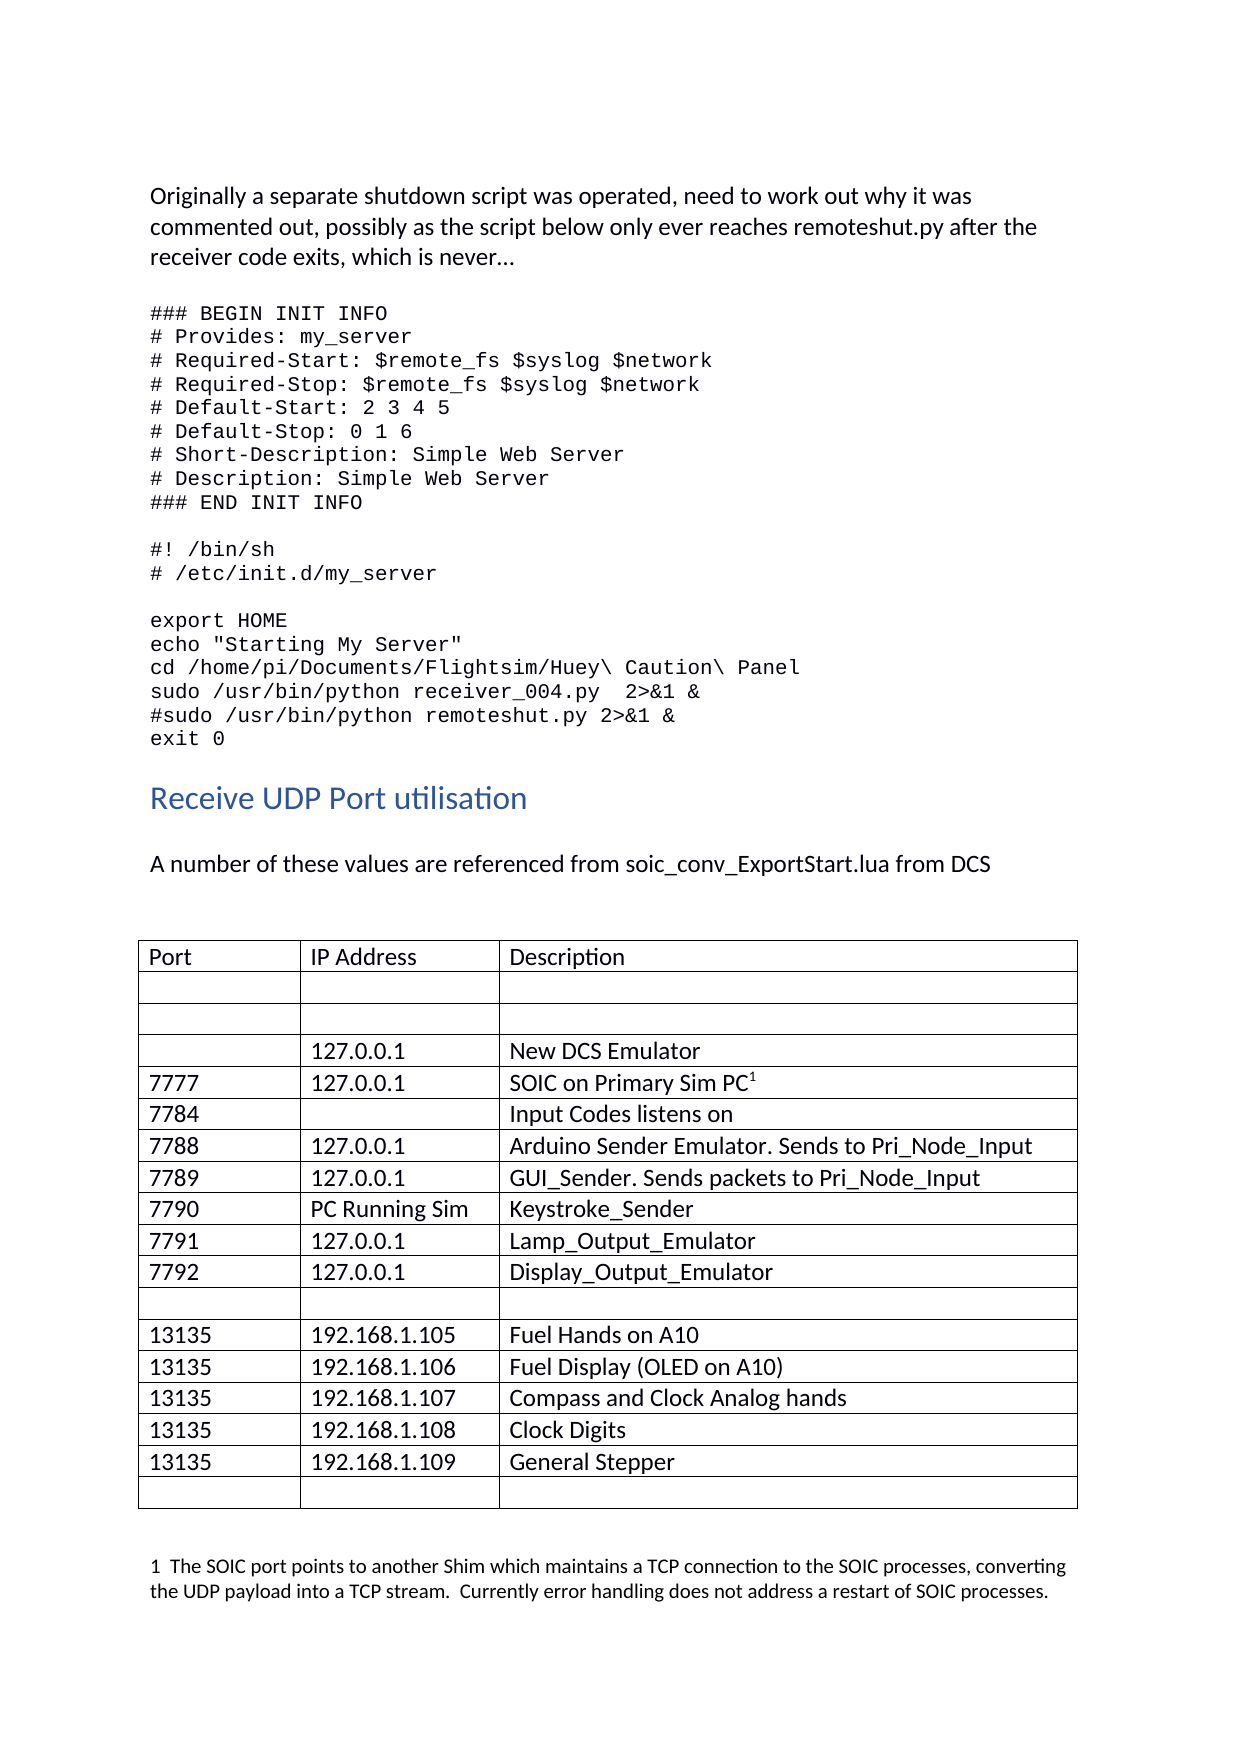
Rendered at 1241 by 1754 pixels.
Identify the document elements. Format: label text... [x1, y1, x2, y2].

table_cell [139, 1004, 300, 1034]
table_cell 7784 [139, 1099, 300, 1129]
text # Short-Description: Simple Web Server [150, 444, 1090, 468]
text # Required-Start: $remote_fs $syslog $network [150, 350, 1090, 373]
table_cell 192.168.1.105 [301, 1320, 499, 1350]
table_cell 7792 [139, 1256, 300, 1287]
table_cell Clock Digits [500, 1414, 1077, 1445]
table_cell 13135 [139, 1446, 300, 1476]
table_cell Lamp_Output_Emulator [500, 1225, 1077, 1255]
text Originally a separate shutdown script was operated, need to work out why it was commented out, possibly as the script below only ever reaches remoteshut.py after the receiver code exits, which is never… [150, 181, 1090, 272]
text # Provides: my_server [150, 326, 1090, 350]
text echo "Starting My Server" [150, 634, 1090, 657]
text # Default-Start: 2 3 4 5 [150, 397, 1090, 421]
table_cell 7791 [139, 1225, 300, 1255]
table_cell [301, 972, 499, 1003]
text # /etc/init.d/my_server [150, 563, 1090, 586]
text # Default-Stop: 0 1 6 [150, 421, 1090, 444]
table_cell SOIC on Primary Sim PC [500, 1067, 1077, 1097]
text # Description: Simple Web Server [150, 468, 1090, 492]
table_cell Keystroke_Sender [500, 1193, 1077, 1224]
table_cell 7789 [139, 1162, 300, 1192]
text export HOME [150, 610, 1090, 634]
table_cell 127.0.0.1 [301, 1256, 499, 1287]
table_cell 7790 [139, 1193, 300, 1224]
table_cell 192.168.1.109 [301, 1446, 499, 1476]
table_cell Input Codes listens on [500, 1099, 1077, 1129]
table_cell 13135 [139, 1320, 300, 1350]
table_cell Fuel Display (OLED on A10) [500, 1351, 1077, 1382]
table_cell 192.168.1.108 [301, 1414, 499, 1445]
table_cell 13135 [139, 1414, 300, 1445]
table_cell 127.0.0.1 [301, 1130, 499, 1161]
table_cell 13135 [139, 1383, 300, 1413]
table_cell GUI_Sender. Sends packets to Pri_Node_Input [500, 1162, 1077, 1192]
text A number of these values are referenced from soic_conv_ExportStart.lua from DCS [150, 848, 1090, 879]
table_header Description [500, 941, 1077, 971]
table_cell Compass and Clock Analog hands [500, 1383, 1077, 1413]
table_cell [301, 1004, 499, 1034]
table_header IP Address [301, 941, 499, 971]
text sudo /usr/bin/python receiver_004.py 2>&1 & [150, 681, 1090, 704]
table_cell [301, 1099, 499, 1129]
table_cell [301, 1477, 499, 1508]
text exit 0 [150, 728, 1090, 752]
text ### BEGIN INIT INFO [150, 303, 1090, 326]
table_header Port [139, 941, 300, 971]
table_cell General Stepper [500, 1446, 1077, 1476]
table_cell [139, 1288, 300, 1318]
table_cell [139, 1035, 300, 1066]
table_cell Display_Output_Emulator [500, 1256, 1077, 1287]
table_cell 13135 [139, 1351, 300, 1382]
table_cell 7777 [139, 1067, 300, 1097]
text ### END INIT INFO [150, 492, 1090, 515]
table_cell 192.168.1.106 [301, 1351, 499, 1382]
text #sudo /usr/bin/python remoteshut.py 2>&1 & [150, 704, 1090, 728]
text cd /home/pi/Documents/Flightsim/Huey\ Caution\ Panel [150, 657, 1090, 681]
table_cell [500, 1004, 1077, 1034]
table_cell [500, 972, 1077, 1003]
text #! /bin/sh [150, 539, 1090, 563]
table_cell PC Running Sim [301, 1193, 499, 1224]
text # Required-Stop: $remote_fs $syslog $network [150, 373, 1090, 397]
subtitle Receive UDP Port utilisation [150, 777, 1090, 818]
table_cell New DCS Emulator [500, 1035, 1077, 1066]
table_cell 192.168.1.107 [301, 1383, 499, 1413]
table_cell [500, 1288, 1077, 1318]
table_cell 127.0.0.1 [301, 1067, 499, 1097]
table_cell Fuel Hands on A10 [500, 1320, 1077, 1350]
table_cell 127.0.0.1 [301, 1162, 499, 1192]
table_cell [301, 1288, 499, 1318]
table_cell 127.0.0.1 [301, 1225, 499, 1255]
table_cell 127.0.0.1 [301, 1035, 499, 1066]
table_cell [139, 972, 300, 1003]
table_cell 7788 [139, 1130, 300, 1161]
table_cell Arduino Sender Emulator. Sends to Pri_Node_Input [500, 1130, 1077, 1161]
table_cell [500, 1477, 1077, 1508]
table_cell [139, 1477, 300, 1508]
